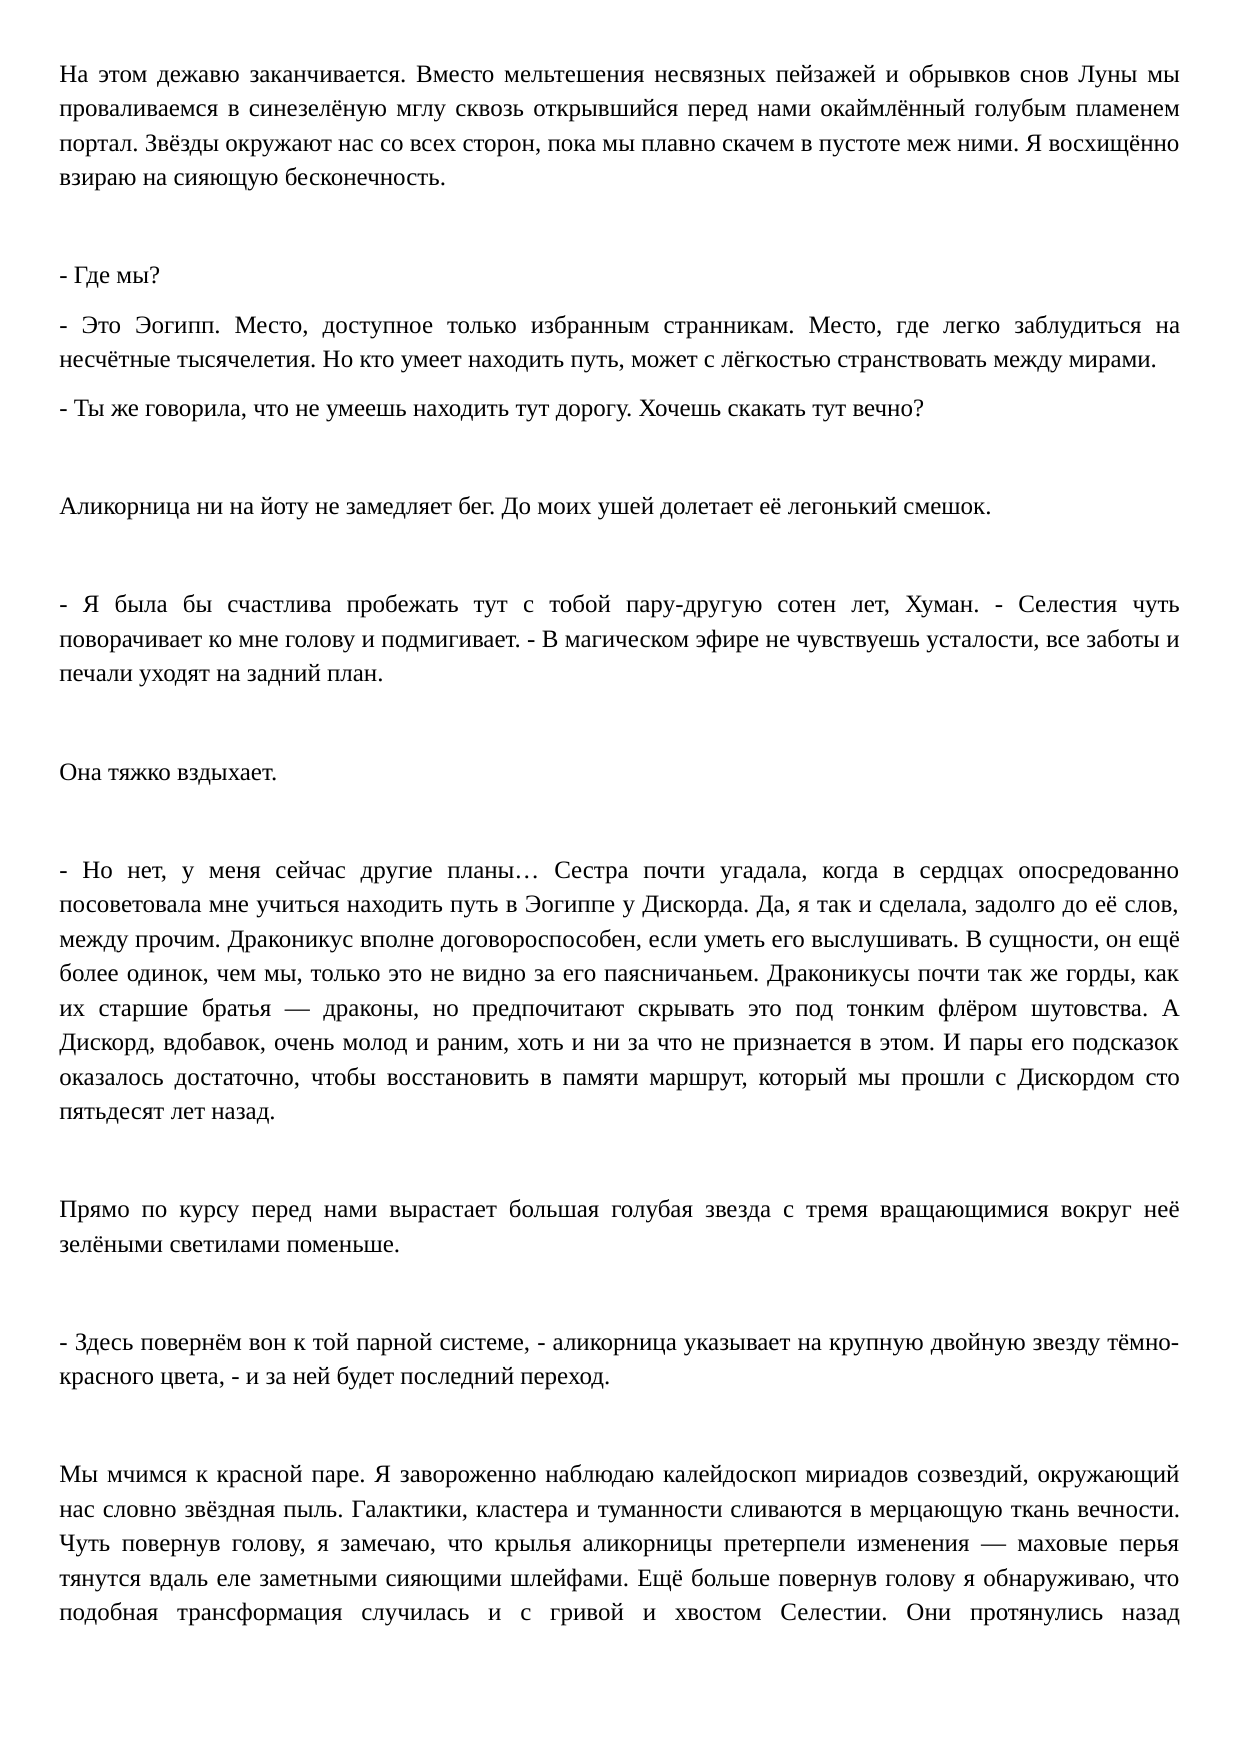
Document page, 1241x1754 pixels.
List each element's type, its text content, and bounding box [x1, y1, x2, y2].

text Она тяжко вздыхает. [59, 757, 1181, 785]
text На этом дежавю заканчивается. Вместо мельтешения несвязных пейзажей и обрывков снов Луны мы проваливаемся в синезелёную мглу сквозь открывшийся перед нами окаймлённый голубым пламенем портал. Звёзды окружают нас со всех сторон, пока мы плавно скачем в пустоте меж ними. Я восхищённо взираю на сияющую бесконечность. [59, 59, 1181, 191]
text - Я была бы счастлива пробежать тут с тобой пару-другую сотен лет, Хуман. - Селестия чуть поворачивает ко мне голову и подмигивает. - В магическом эфире не чувствуешь усталости, все заботы и печали уходят на задний план. [59, 589, 1181, 687]
text Аликорница ни на йоту не замедляет бег. До моих ушей долетает её легонький смешок. [59, 491, 1181, 520]
text - Ты же говорила, что не умеешь находить тут дорогу. Хочешь скакать тут вечно? [59, 393, 1181, 422]
text - Это Эогипп. Место, доступное только избранным странникам. Место, где легко заблудиться на несчётные тысячелетия. Но кто умеет находить путь, может с лёгкостью странствовать между мирами. [59, 310, 1181, 373]
text - Где мы? [59, 261, 1181, 289]
text Мы мчимся к красной паре. Я завороженно наблюдаю калейдоскоп мириадов созвездий, окружающий нас словно звёздная пыль. Галактики, кластера и туманности сливаются в мерцающую ткань вечности. Чуть повернув голову, я замечаю, что крылья аликорницы претерпели изменения — маховые перья тянутся вдаль еле заметными сияющими шлейфами. Ещё больше повернув голову я обнаруживаю, что подобная трансформация случилась и с гривой и хвостом Селестии. Они протянулись назад [59, 1459, 1181, 1626]
text - Здесь повернём вон к той парной системе, - аликорница указывает на крупную двойную звезду тёмно-красного цвета, - и за ней будет последний переход. [59, 1327, 1181, 1390]
text - Но нет, у меня сейчас другие планы… Сестра почти угадала, когда в сердцах опосредованно посоветовала мне учиться находить путь в Эогиппе у Дискорда. Да, я так и сделала, задолго до её слов, между прочим. Драконикус вполне договороспособен, если уметь его выслушивать. В сущности, он ещё более одинок, чем мы, только это не видно за его паясничаньем. Драконикусы почти так же горды, как их старшие братья — драконы, но предпочитают скрывать это под тонким флёром шутовства. А Дискорд, вдобавок, очень молод и раним, хоть и ни за что не признается в этом. И пары его подсказок оказалось достаточно, чтобы восстановить в памяти маршрут, который мы прошли с Дискордом сто пятьдесят лет назад. [59, 855, 1181, 1125]
text Прямо по курсу перед нами вырастает большая голубая звезда с тремя вращающимися вокруг неё зелёными светилами поменьше. [59, 1194, 1181, 1257]
